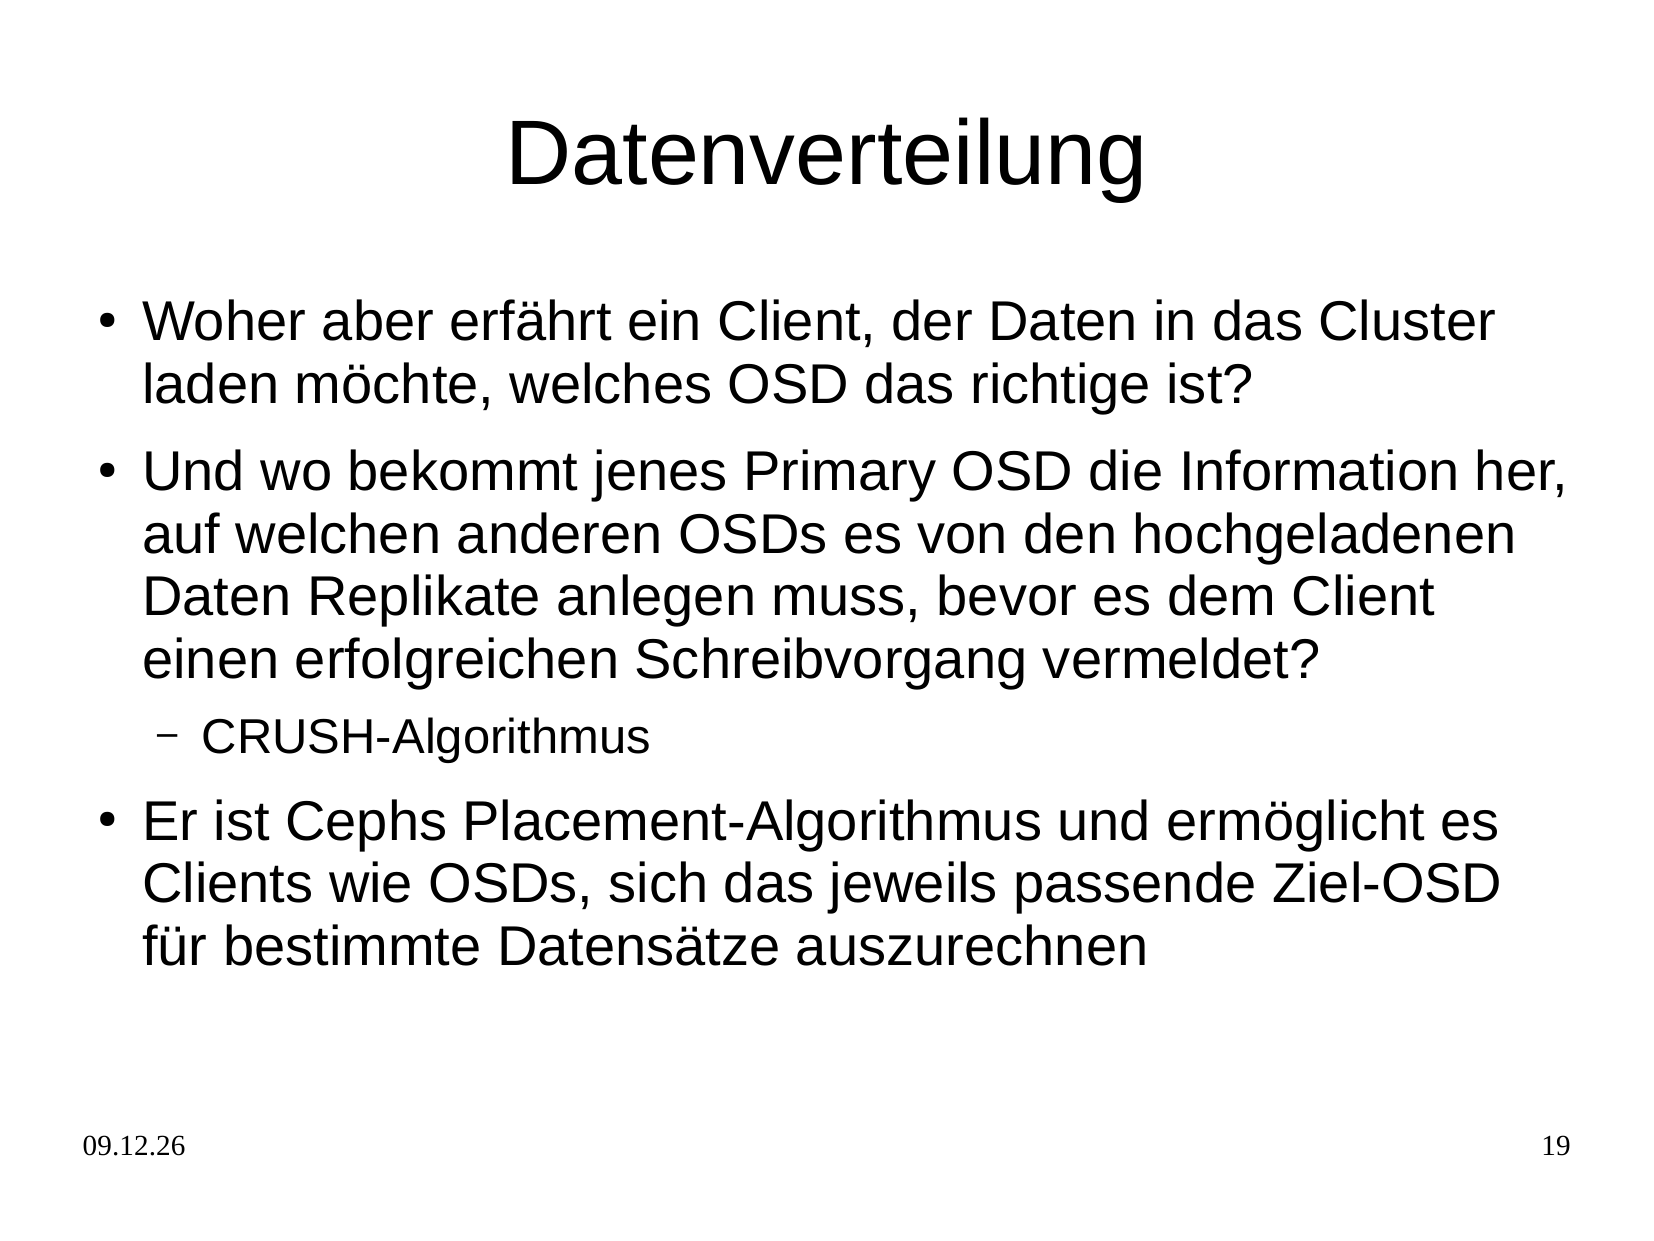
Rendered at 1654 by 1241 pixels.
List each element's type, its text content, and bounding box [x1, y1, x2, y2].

list Woher aber erfährt ein Client, der Daten in das Cluster laden möchte, welches OSD das richtige ist? Und wo bekommt jenes Primary OSD die Information her, auf welchen anderen OSDs es von den hochgeladenen Daten Replikate anlegen muss, bevor es dem Client einen erfolgreichen Schreibvorgang vermeldet? CRUSH-Algorithmus Er ist Cephs Placement-Algorithmus und ermöglicht es Clients wie OSDs, sich das jeweils passende Ziel-OSD für bestimmte Datensätze auszurechnen [82, 290, 1571, 1010]
title Datenverteilung [82, 49, 1571, 257]
